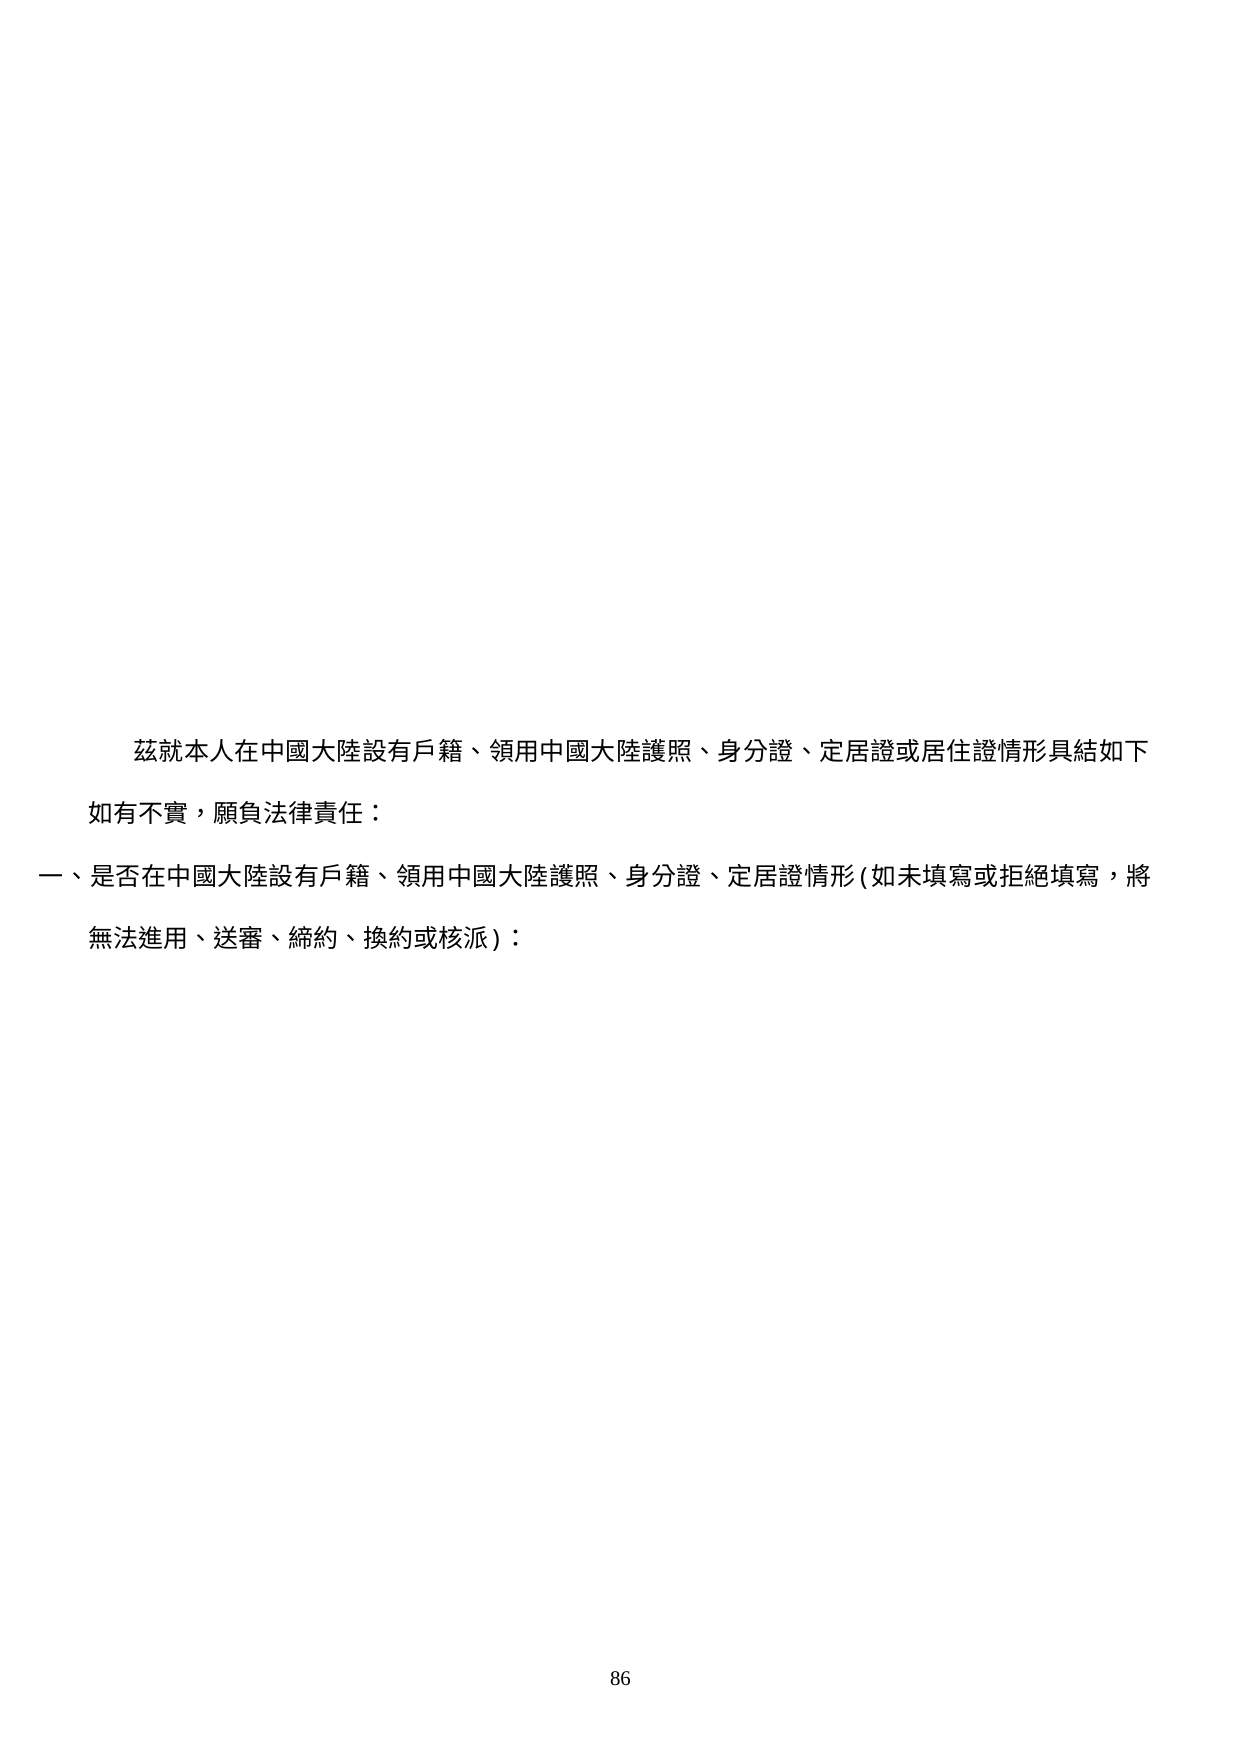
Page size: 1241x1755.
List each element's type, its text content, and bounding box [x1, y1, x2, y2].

text 茲就本人在中國大陸設有戶籍、領用中國大陸護照、身分證、定居證或居住證情形具結如下，如有不實，願負法律責任： [89, 708, 1152, 833]
text 一、是否在中國大陸設有戶籍、領用中國大陸護照、身分證、定居證情形(如未填寫或拒絕填寫，將無法進用、送審、締約、換約或核派)： [39, 833, 1152, 958]
